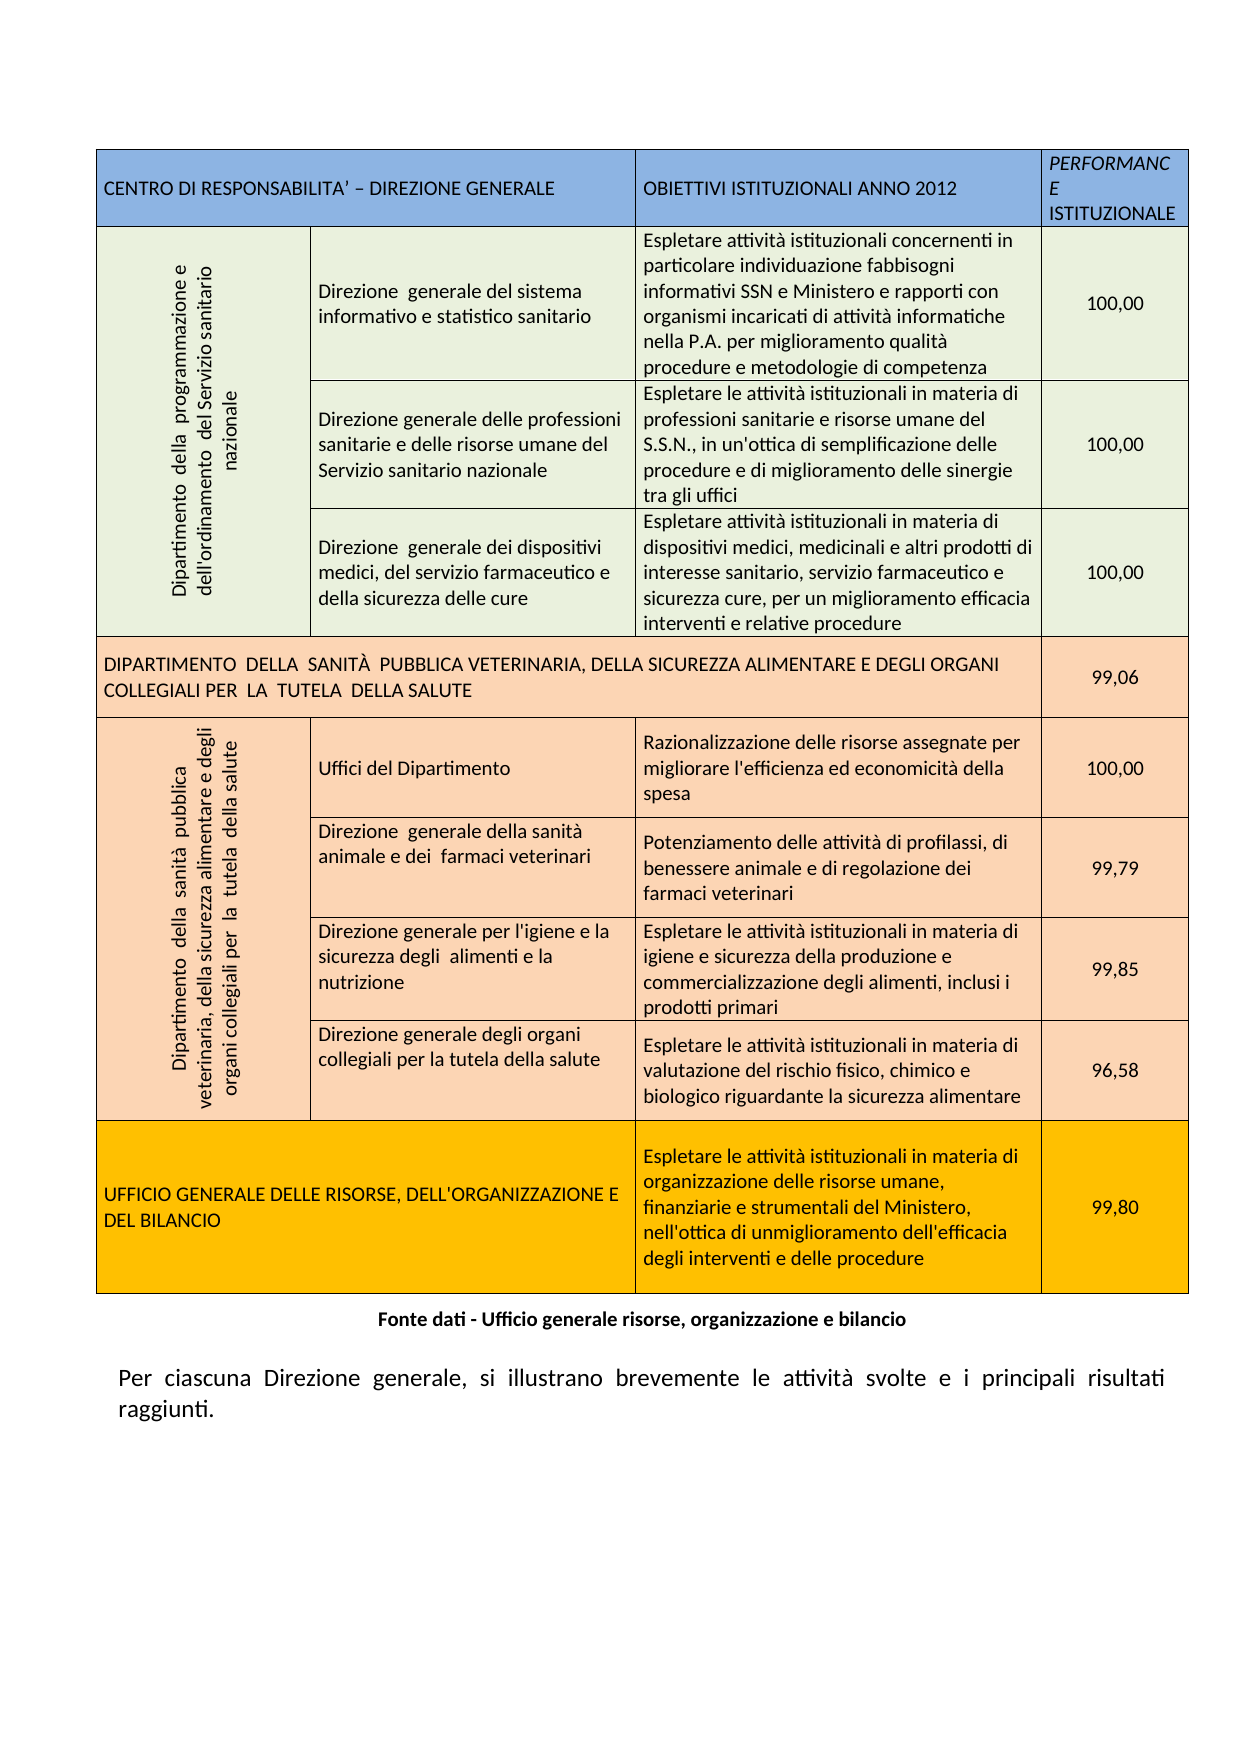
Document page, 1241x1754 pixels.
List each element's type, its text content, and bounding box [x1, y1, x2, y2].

table_cell Uffici del Dipartimento [311, 718, 635, 817]
table_cell Dipartimento della sanità pubblica veterinaria, della sicurezza alimentare e degli organi collegiali per la tutela della salute [97, 718, 310, 1120]
table_cell Potenziamento delle attività di profilassi, di benessere animale e di regolazione dei farmaci veterinari [636, 818, 1041, 917]
table_header OBIETTIVI ISTITUZIONALI ANNO 2012 [636, 150, 1041, 226]
table_cell 99,85 [1042, 918, 1188, 1020]
table_cell UFFICIO GENERALE DELLE RISORSE, DELL'ORGANIZZAZIONE E DEL BILANCIO [97, 1121, 635, 1293]
text Per ciascuna Direzione generale, si illustrano brevemente le attività svolte e i principali risultati raggiunti. [118, 1363, 1167, 1424]
table_cell Direzione generale degli organi collegiali per la tutela della salute [311, 1021, 635, 1120]
table_cell 96,58 [1042, 1021, 1188, 1120]
table_cell Razionalizzazione delle risorse assegnate per migliorare l'efficienza ed economicità della spesa [636, 718, 1041, 817]
table_cell Espletare le attività istituzionali in materia di organizzazione delle risorse umane, finanziarie e strumentali del Ministero, nell'ottica di unmiglioramento dell'efficacia degli interventi e delle procedure [636, 1121, 1041, 1293]
table_cell 100,00 [1042, 718, 1188, 817]
table_cell Espletare attività istituzionali concernenti in particolare individuazione fabbisogni informativi SSN e Ministero e rapporti con organismi incaricati di attività informatiche nella P.A. per miglioramento qualità procedure e metodologie di competenza [636, 227, 1041, 379]
table_cell 100,00 [1042, 381, 1188, 508]
table_cell 100,00 [1042, 227, 1188, 379]
table_cell Espletare le attività istituzionali in materia di valutazione del rischio fisico, chimico e biologico riguardante la sicurezza alimentare [636, 1021, 1041, 1120]
table_cell 99,80 [1042, 1121, 1188, 1293]
table_cell 99,06 [1042, 637, 1188, 717]
table_cell Direzione generale delle professioni sanitarie e delle risorse umane del Servizio sanitario nazionale [311, 381, 635, 508]
table_cell Espletare le attività istituzionali in materia di professioni sanitarie e risorse umane del S.S.N., in un'ottica di semplificazione delle procedure e di miglioramento delle sinergie tra gli uffici [636, 381, 1041, 508]
table_cell Dipartimento della programmazione e dell'ordinamento del Servizio sanitario nazionale [97, 227, 310, 636]
table_cell 99,79 [1042, 818, 1188, 917]
table_cell Direzione generale dei dispositivi medici, del servizio farmaceutico e della sicurezza delle cure [311, 509, 635, 636]
table_cell Direzione generale del sistema informativo e statistico sanitario [311, 227, 635, 379]
table_cell Espletare attività istituzionali in materia di dispositivi medici, medicinali e altri prodotti di interesse sanitario, servizio farmaceutico e sicurezza cure, per un miglioramento efficacia interventi e relative procedure [636, 509, 1041, 636]
table_header CENTRO DI RESPONSABILITA’ – DIREZIONE GENERALE [97, 150, 635, 226]
table_cell Espletare le attività istituzionali in materia di igiene e sicurezza della produzione e commercializzazione degli alimenti, inclusi i prodotti primari [636, 918, 1041, 1020]
table_header PERFORMANCE ISTITUZIONALE [1042, 150, 1188, 226]
table_cell Direzione generale della sanità animale e dei farmaci veterinari [311, 818, 635, 917]
text Fonte dati - Ufficio generale risorse, organizzazione e bilancio [118, 1307, 1167, 1332]
table_cell Direzione generale per l'igiene e la sicurezza degli alimenti e la nutrizione [311, 918, 635, 1020]
table_cell 100,00 [1042, 509, 1188, 636]
table_cell DIPARTIMENTO DELLA SANITÀ PUBBLICA VETERINARIA, DELLA SICUREZZA ALIMENTARE E DEGLI ORGANI COLLEGIALI PER LA TUTELA DELLA SALUTE [97, 637, 1041, 717]
